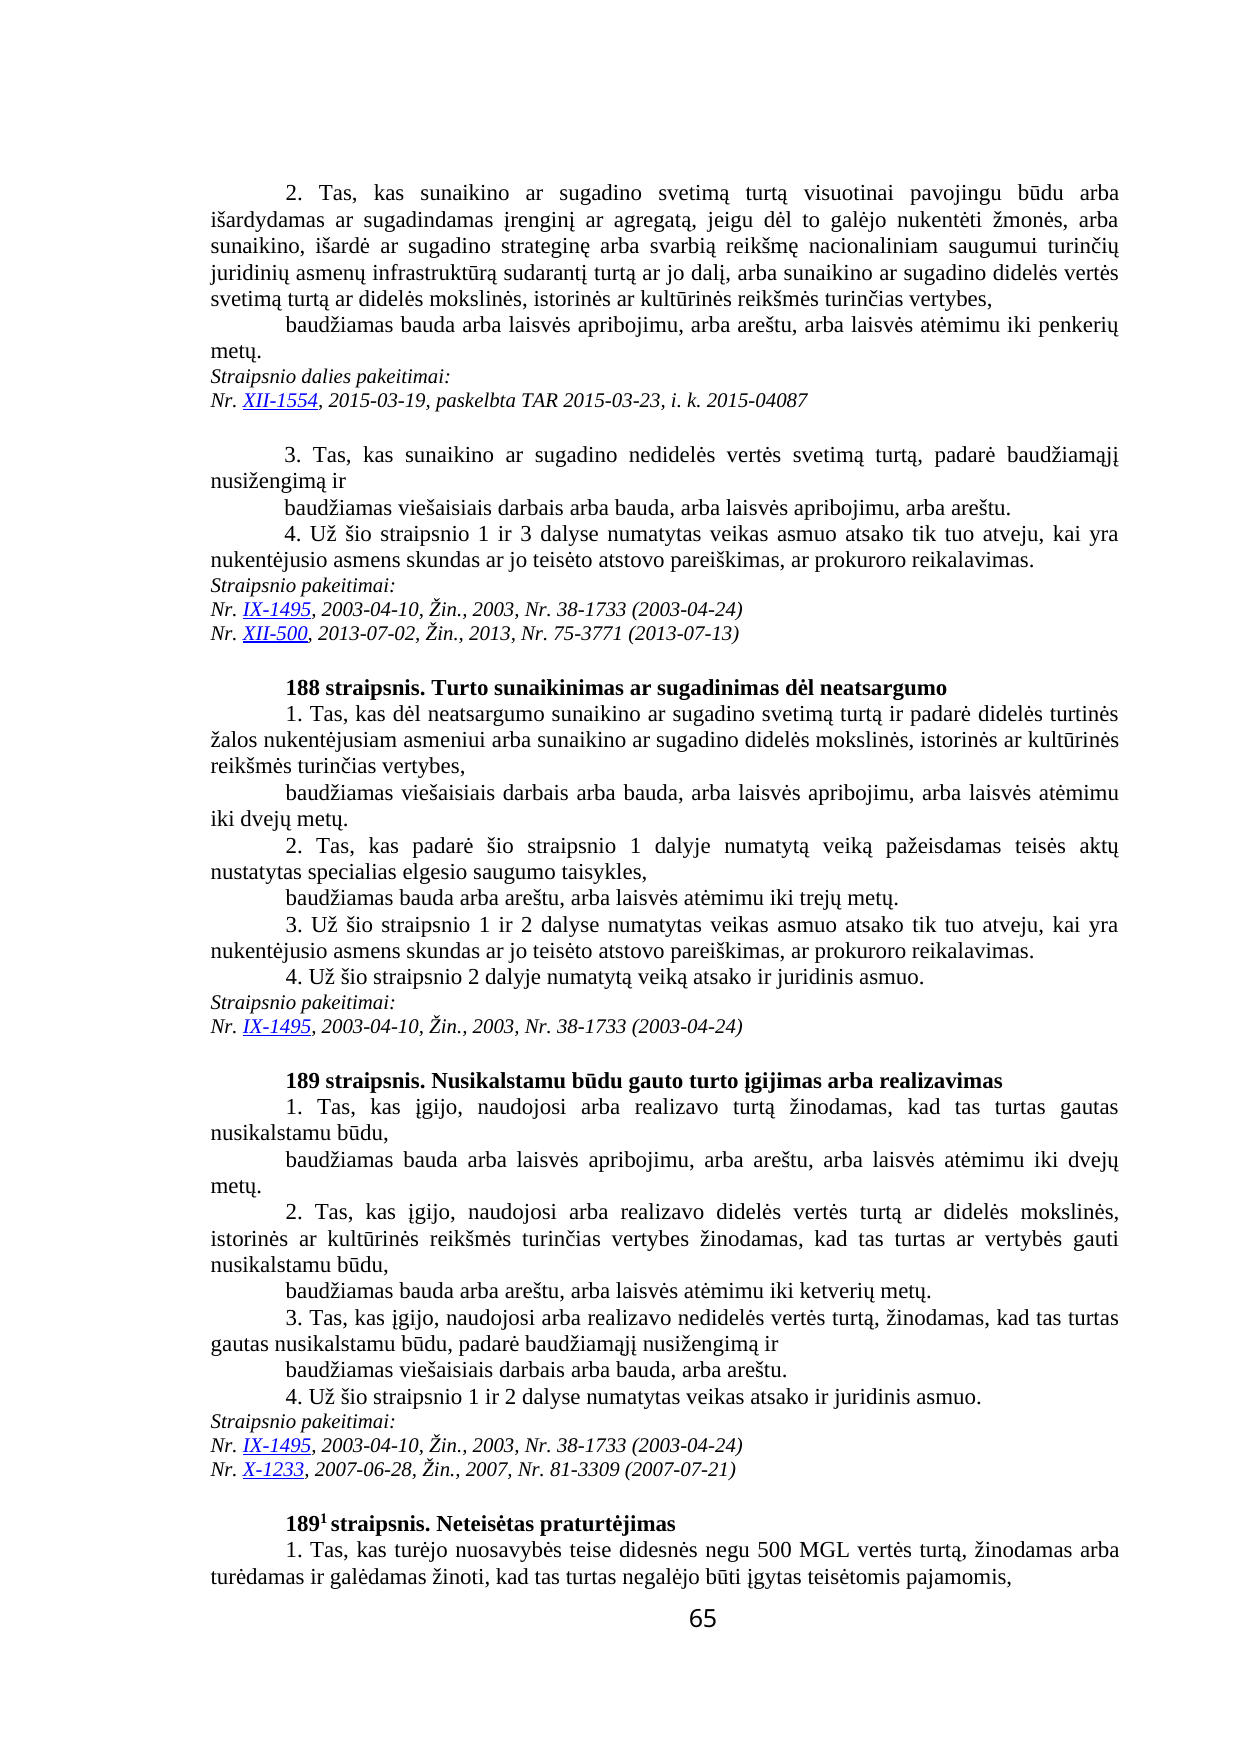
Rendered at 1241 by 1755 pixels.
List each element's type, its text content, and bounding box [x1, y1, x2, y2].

text 1. Tas, kas įgijo, naudojosi arba realizavo turtą žinodamas, kad tas turtas gautas nusikalstamu būdu, [210, 1093, 1120, 1146]
text 1891 straipsnis. Neteisėtas praturtėjimas [210, 1510, 1120, 1537]
text 3. Tas, kas sunaikino ar sugadino nedidelės vertės svetimą turtą, padarė baudžiamąjį nusižengimą ir [210, 441, 1120, 493]
text 3. Už šio straipsnio 1 ir 2 dalyse numatytas veikas asmuo atsako tik tuo atveju, kai yra nukentėjusio asmens skundas ar jo teisėto atstovo pareiškimas, ar prokuroro reikalavimas. [210, 911, 1120, 963]
text 188 straipsnis. Turto sunaikinimas ar sugadinimas dėl neatsargumo [210, 673, 1120, 700]
text Straipsnio pakeitimai: [210, 573, 1120, 597]
text Nr. XII-1554, 2015-03-19, paskelbta TAR 2015-03-23, i. k. 2015-04087 [210, 388, 1120, 412]
text 3. Tas, kas įgijo, naudojosi arba realizavo nedidelės vertės turtą, žinodamas, kad tas turtas gautas nusikalstamu būdu, padarė baudžiamąjį nusižengimą ir [210, 1304, 1120, 1357]
text Straipsnio pakeitimai: [210, 1409, 1120, 1433]
text 2. Tas, kas įgijo, naudojosi arba realizavo didelės vertės turtą ar didelės mokslinės, istorinės ar kultūrinės reikšmės turinčias vertybes žinodamas, kad tas turtas ar vertybės gauti nusikalstamu būdu, [210, 1198, 1120, 1277]
text baudžiamas viešaisiais darbais arba bauda, arba areštu. [210, 1357, 1120, 1383]
text Nr. XII-500, 2013-07-02, Žin., 2013, Nr. 75-3771 (2013-07-13) [210, 621, 1120, 645]
text 2. Tas, kas sunaikino ar sugadino svetimą turtą visuotinai pavojingu būdu arba išardydamas ar sugadindamas įrenginį ar agregatą, jeigu dėl to galėjo nukentėti žmonės, arba sunaikino, išardė ar sugadino strateginę arba svarbią reikšmę nacionaliniam saugumui turinčių juridinių asmenų infrastruktūrą sudarantį turtą ar jo dalį, arba sunaikino ar sugadino didelės vertės svetimą turtą ar didelės mokslinės, istorinės ar kultūrinės reikšmės turinčias vertybes, [210, 179, 1120, 311]
text 1. Tas, kas dėl neatsargumo sunaikino ar sugadino svetimą turtą ir padarė didelės turtinės žalos nukentėjusiam asmeniui arba sunaikino ar sugadino didelės mokslinės, istorinės ar kultūrinės reikšmės turinčias vertybes, [210, 700, 1120, 779]
text Nr. X-1233, 2007-06-28, Žin., 2007, Nr. 81-3309 (2007-07-21) [210, 1457, 1120, 1481]
text Straipsnio pakeitimai: [210, 990, 1120, 1014]
text 189 straipsnis. Nusikalstamu būdu gauto turto įgijimas arba realizavimas [210, 1067, 1120, 1093]
text 4. Už šio straipsnio 1 ir 2 dalyse numatytas veikas atsako ir juridinis asmuo. [210, 1383, 1120, 1409]
text baudžiamas bauda arba areštu, arba laisvės atėmimu iki trejų metų. [210, 884, 1120, 911]
text Nr. IX-1495, 2003-04-10, Žin., 2003, Nr. 38-1733 (2003-04-24) [210, 1014, 1120, 1038]
text 4. Už šio straipsnio 1 ir 3 dalyse numatytas veikas asmuo atsako tik tuo atveju, kai yra nukentėjusio asmens skundas ar jo teisėto atstovo pareiškimas, ar prokuroro reikalavimas. [210, 520, 1120, 573]
text baudžiamas viešaisiais darbais arba bauda, arba laisvės apribojimu, arba areštu. [210, 493, 1120, 520]
text 4. Už šio straipsnio 2 dalyje numatytą veiką atsako ir juridinis asmuo. [210, 963, 1120, 990]
text Nr. IX-1495, 2003-04-10, Žin., 2003, Nr. 38-1733 (2003-04-24) [210, 1433, 1120, 1457]
text baudžiamas bauda arba laisvės apribojimu, arba areštu, arba laisvės atėmimu iki dvejų metų. [210, 1146, 1120, 1198]
text baudžiamas viešaisiais darbais arba bauda, arba laisvės apribojimu, arba laisvės atėmimu iki dvejų metų. [210, 779, 1120, 832]
text baudžiamas bauda arba areštu, arba laisvės atėmimu iki ketverių metų. [210, 1277, 1120, 1304]
text 2. Tas, kas padarė šio straipsnio 1 dalyje numatytą veiką pažeisdamas teisės aktų nustatytas specialias elgesio saugumo taisykles, [210, 832, 1120, 884]
text baudžiamas bauda arba laisvės apribojimu, arba areštu, arba laisvės atėmimu iki penkerių metų. [210, 311, 1120, 364]
text Straipsnio dalies pakeitimai: [210, 364, 1120, 388]
text Nr. IX-1495, 2003-04-10, Žin., 2003, Nr. 38-1733 (2003-04-24) [210, 597, 1120, 621]
text 1. Tas, kas turėjo nuosavybės teise didesnės negu 500 MGL vertės turtą, žinodamas arba turėdamas ir galėdamas žinoti, kad tas turtas negalėjo būti įgytas teisėtomis pajamomis, [210, 1537, 1120, 1589]
